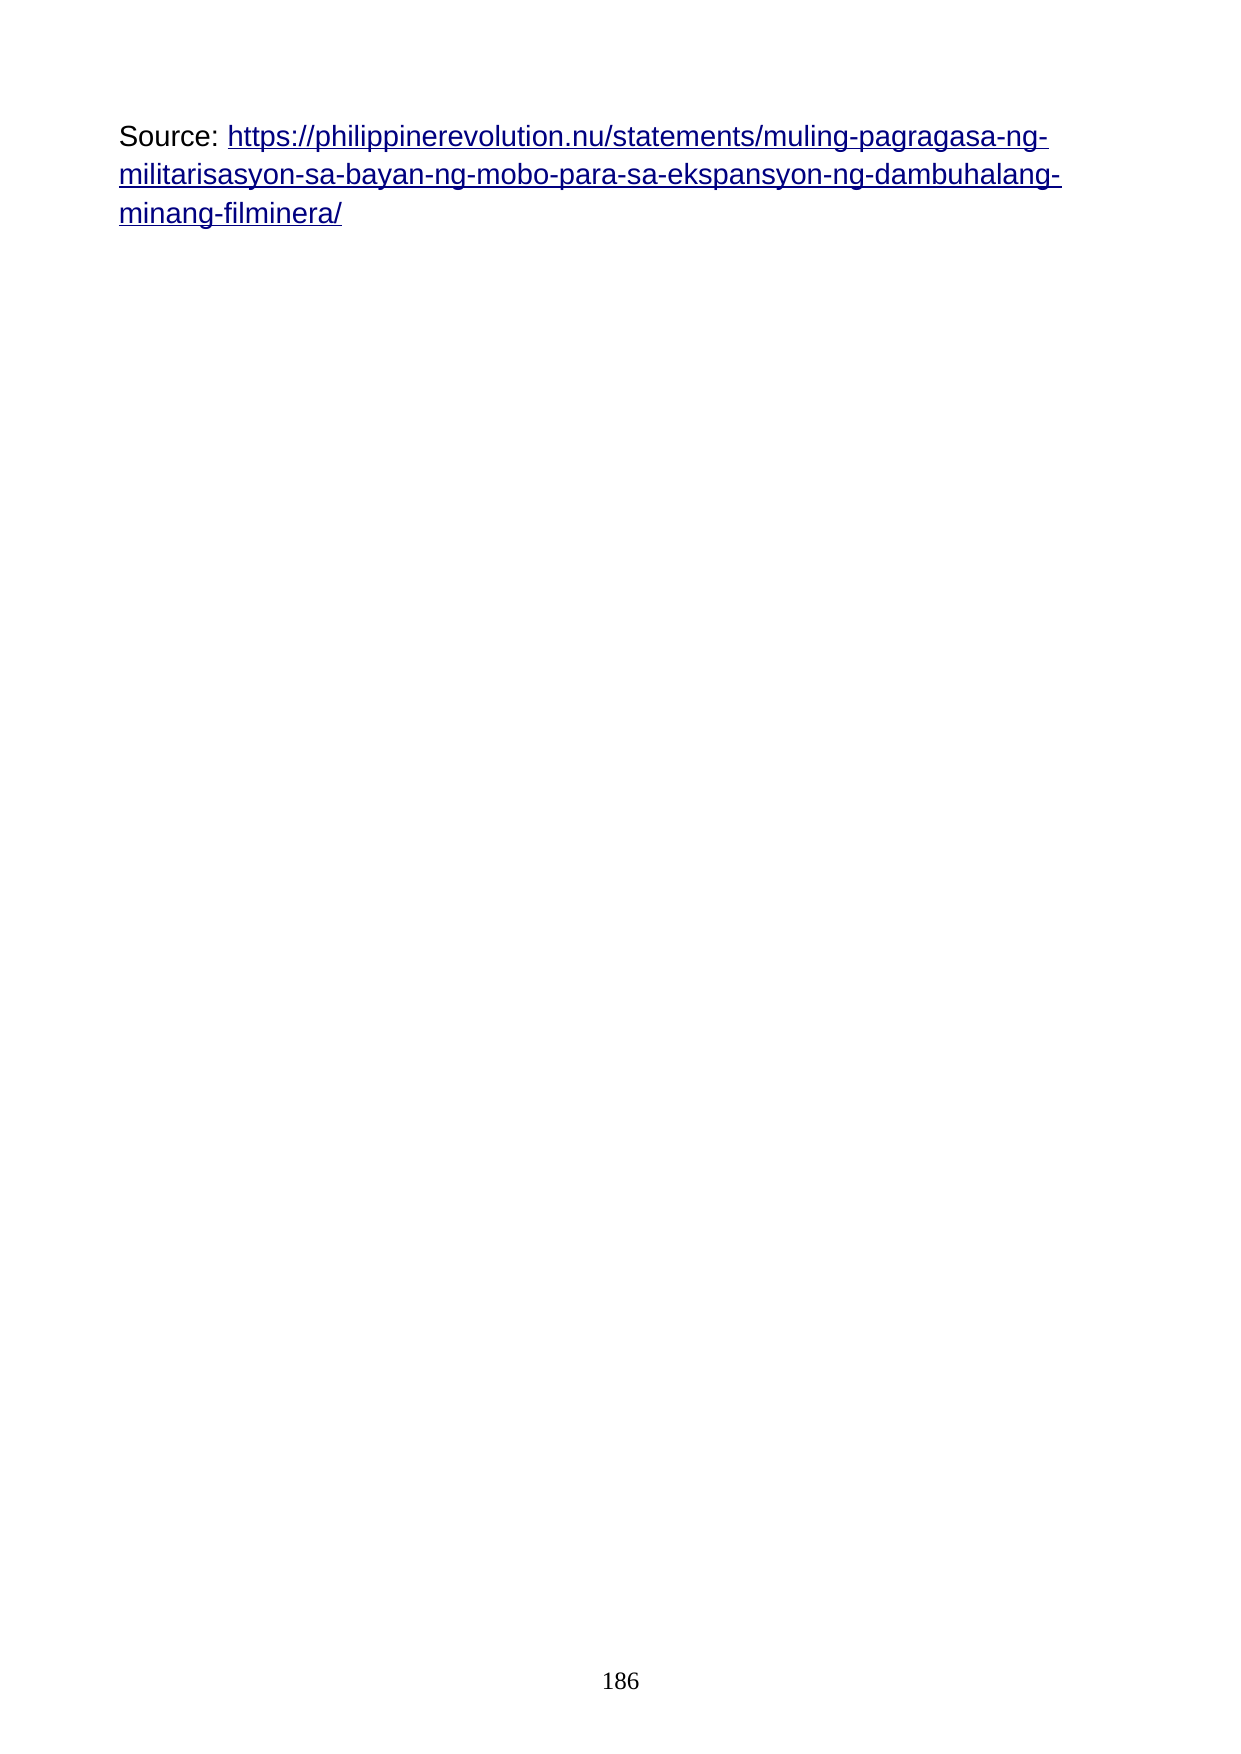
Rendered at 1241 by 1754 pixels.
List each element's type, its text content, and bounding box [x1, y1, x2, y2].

text Source: https://philippinerevolution.nu/statements/muling-pagragasa-ng-militarisasyon-sa-bayan-ng-mobo-para-sa-ekspansyon-ng-dambuhalang-minang-filminera/ [118, 118, 1122, 229]
